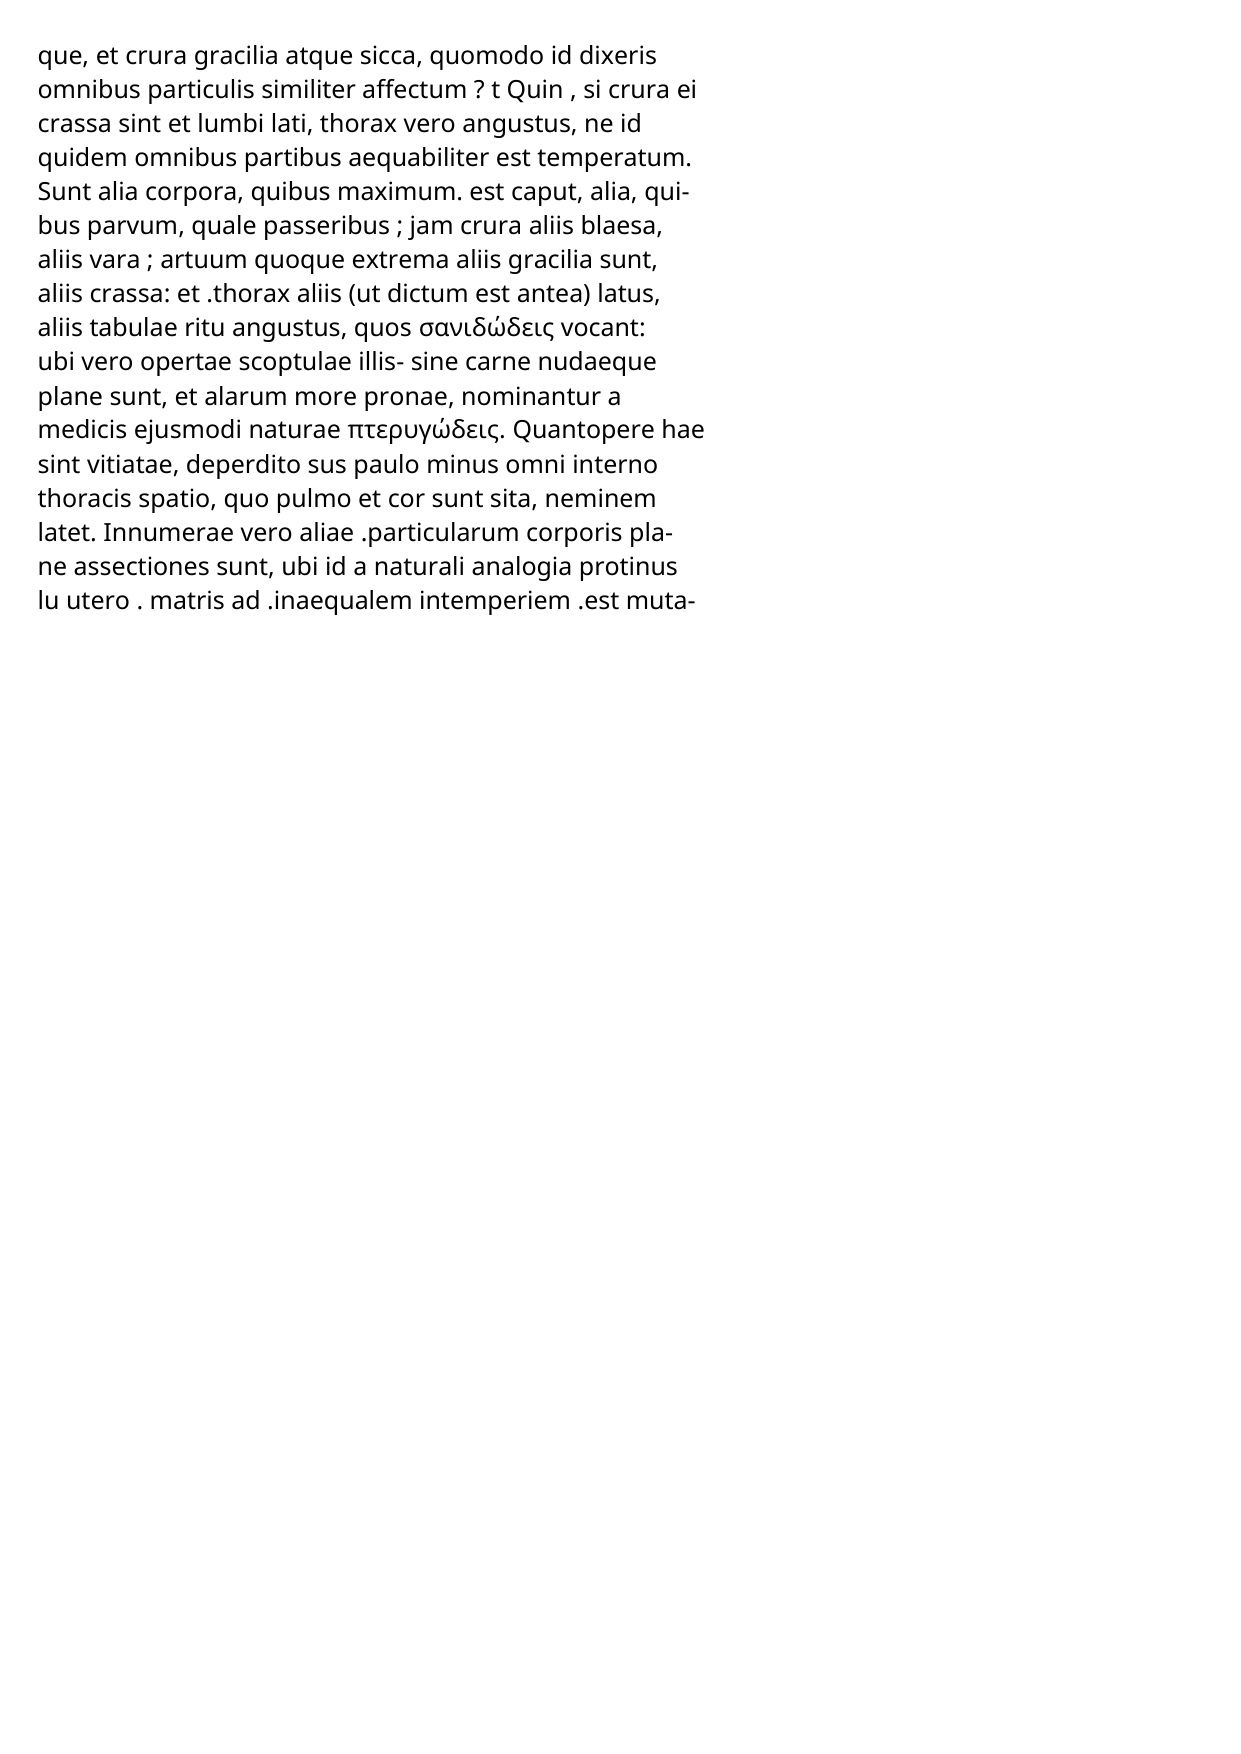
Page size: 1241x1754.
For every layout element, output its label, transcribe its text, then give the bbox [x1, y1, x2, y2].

text que, et crura gracilia atque sicca, quomodo id dixeris omnibus particulis similiter affectum ? t Quin , si crura ei crassa sint et lumbi lati, thorax vero angustus, ne id quidem omnibus partibus aequabiliter est temperatum. Sunt alia corpora, quibus maximum. est caput, alia, qui- bus parvum, quale passeribus ; jam crura aliis blaesa, aliis vara ; artuum quoque extrema aliis gracilia sunt, aliis crassa: et .thorax aliis (ut dictum est antea) latus, aliis tabulae ritu angustus, quos σανιδώδεις vocant: ubi vero opertae scoptulae illis- sine carne nudaeque plane sunt, et alarum more pronae, nominantur a medicis ejusmodi naturae πτερυγώδεις. Quantopere hae sint vitiatae, deperdito sus paulo minus omni interno thoracis spatio, quo pulmo et cor sunt sita, neminem latet. Innumerae vero aliae .particularum corporis pla- ne assectiones sunt, ubi id a naturali analogia protinus lu utero . matris ad .inaequalem intemperiem .est muta- [37, 37, 1203, 617]
